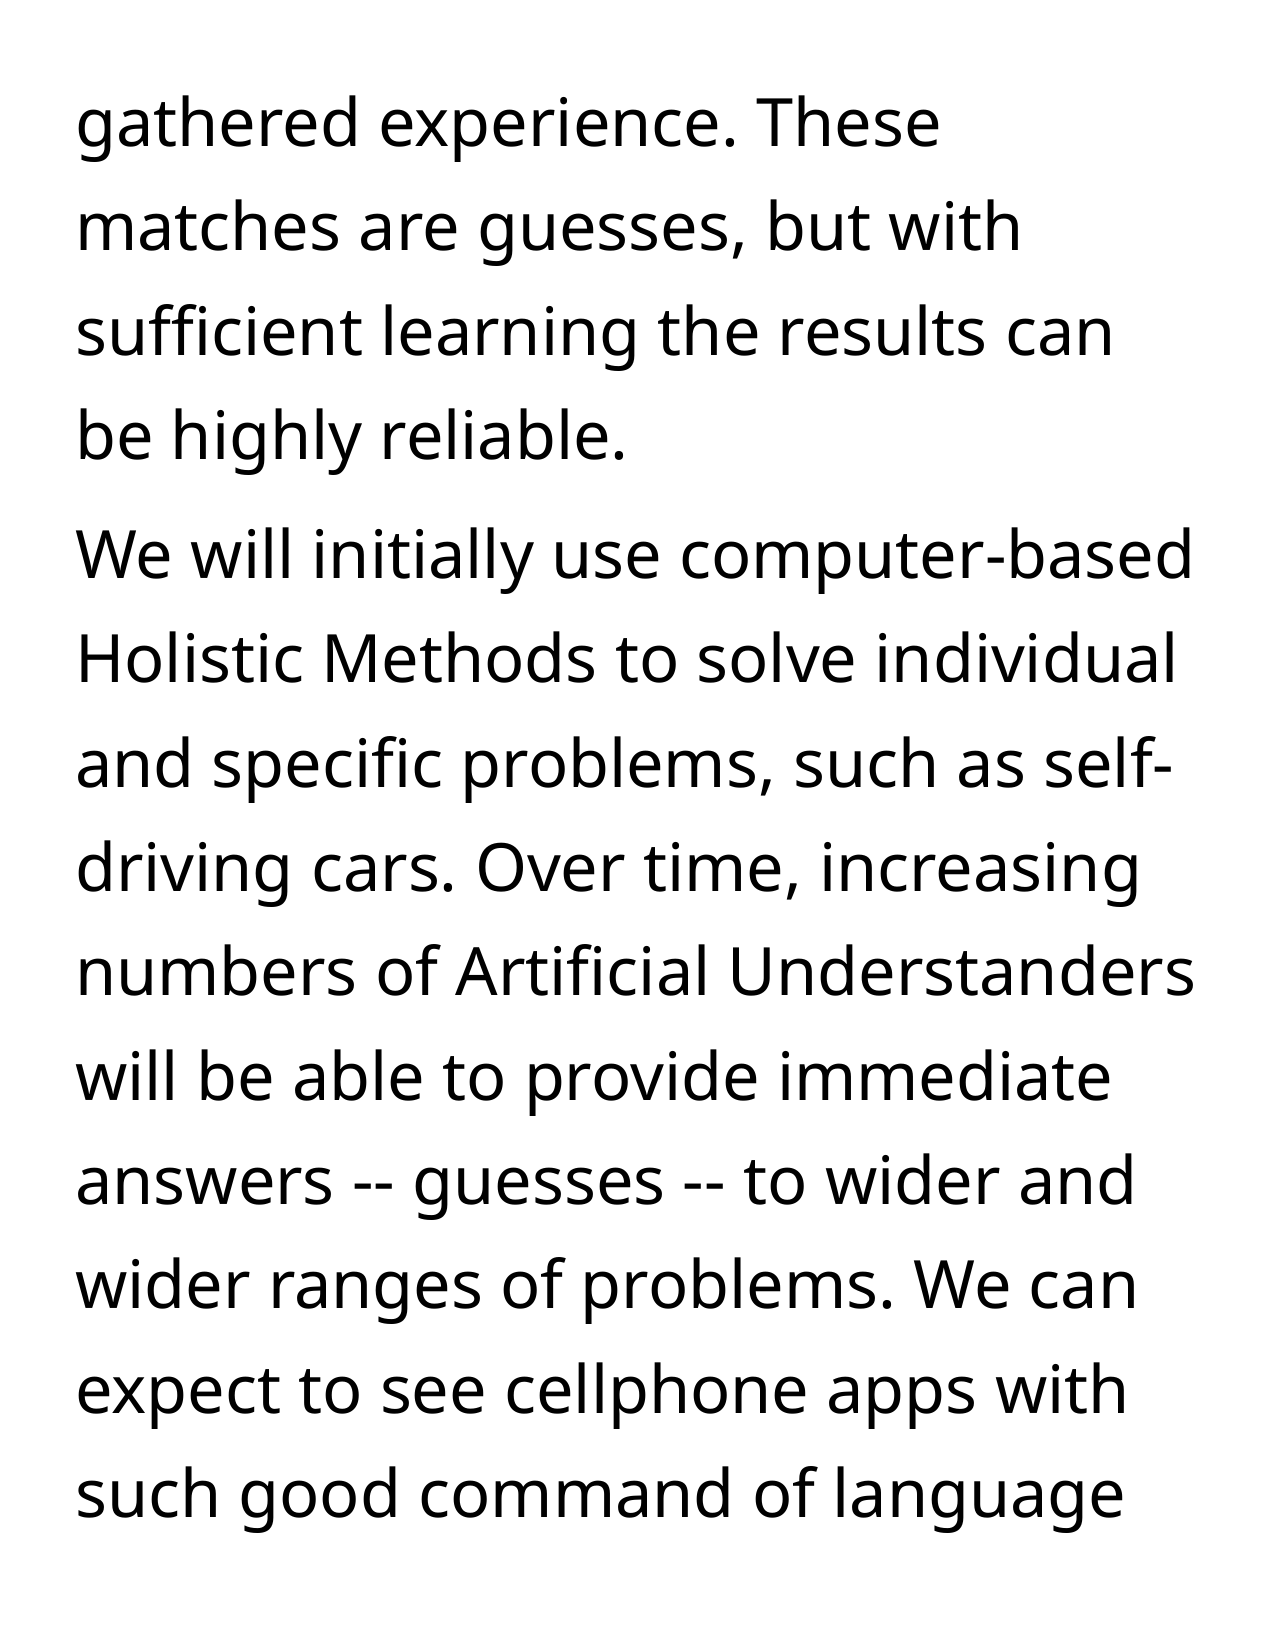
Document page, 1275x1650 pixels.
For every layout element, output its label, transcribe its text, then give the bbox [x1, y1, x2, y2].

text We will initially use computer-based Holistic Methods to solve individual and specific problems, such as self-driving cars. Over time, increasing numbers of Artificial Understanders will be able to provide immediate answers -- guesses -- to wider and wider ranges of problems. We can expect to see cellphone apps with such good command of language [75, 507, 1200, 1537]
text gathered experience. These matches are guesses, but with sufficient learning the results can be highly reliable. [75, 75, 1200, 479]
